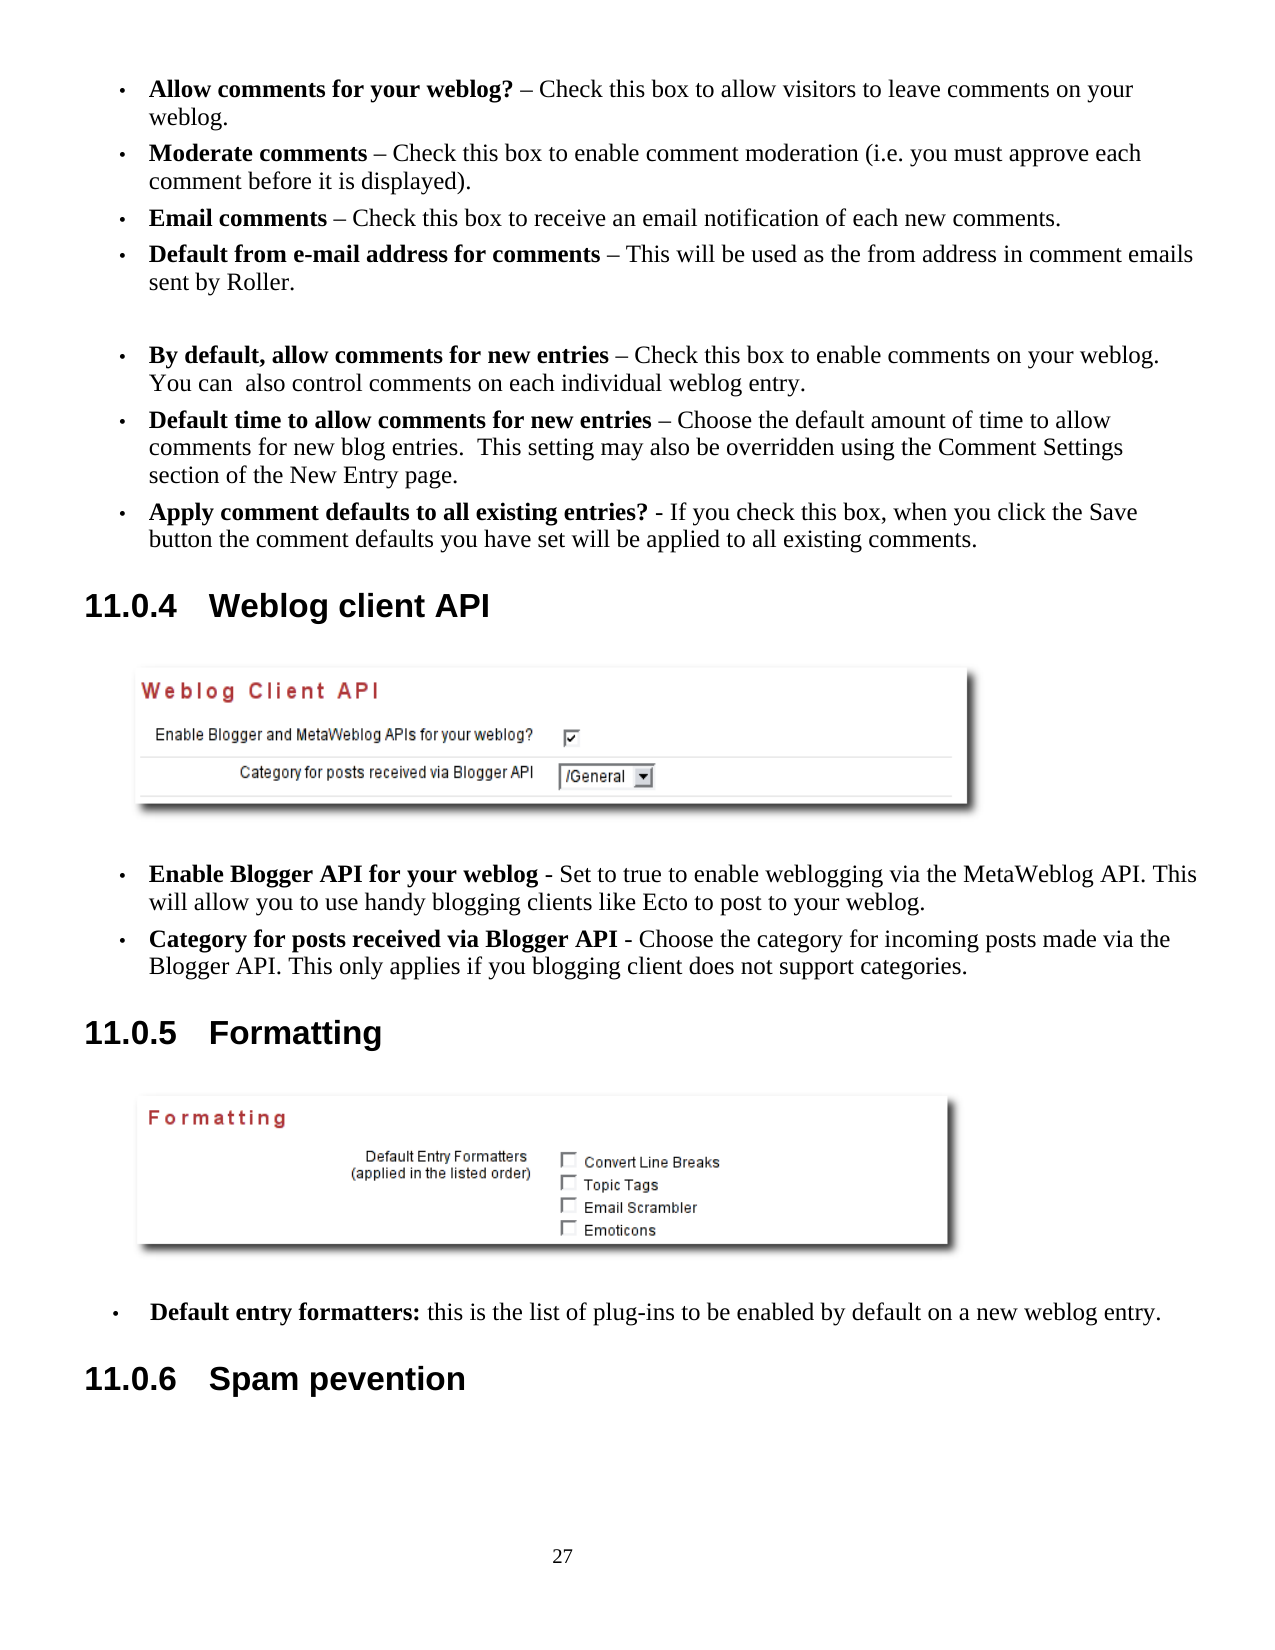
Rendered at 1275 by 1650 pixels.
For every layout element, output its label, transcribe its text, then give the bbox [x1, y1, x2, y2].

list Moderate comments – Check this box to enable comment moderation (i.e. you must approve each comment before it is displayed). [119, 139, 1200, 195]
list Apply comment defaults to all existing entries? - If you check this box, when you click the Save button the comment defaults you have set will be applied to all existing comments. [119, 498, 1200, 553]
picture [131, 1090, 966, 1262]
subtitle Weblog client API [75, 587, 1200, 624]
list Default time to allow comments for new entries – Choose the default amount of time to allow comments for new blog entries. This setting may also be overridden using the Comment Settings section of the New Entry page. [119, 406, 1200, 489]
list Category for posts received via Blogger API - Choose the category for incoming posts made via the Blogger API. This only applies if you blogging client does not support categories. [119, 925, 1200, 980]
subtitle Formatting [75, 1014, 1200, 1051]
list By default, allow comments for new entries – Check this box to enable comments on your weblog. You can also control comments on each individual weblog entry. [119, 341, 1200, 397]
list Default from e-mail address for comments – This will be used as the from address in comment emails sent by Roller. [119, 240, 1200, 296]
list Enable Blogger API for your weblog - Set to true to enable weblogging via the MetaWeblog API. This will allow you to use handy blogging clients like Ecto to post to your weblog. [119, 860, 1200, 916]
list Email comments – Check this box to receive an email notification of each new comments. [119, 204, 1200, 231]
list Default entry formatters: this is the list of plug-ins to be enabled by default on a new weblog entry. [112, 1298, 1200, 1326]
subtitle Spam pevention [75, 1360, 1200, 1397]
picture [129, 662, 986, 824]
list Allow comments for your weblog? – Check this box to allow visitors to leave comments on your weblog. [119, 75, 1200, 130]
